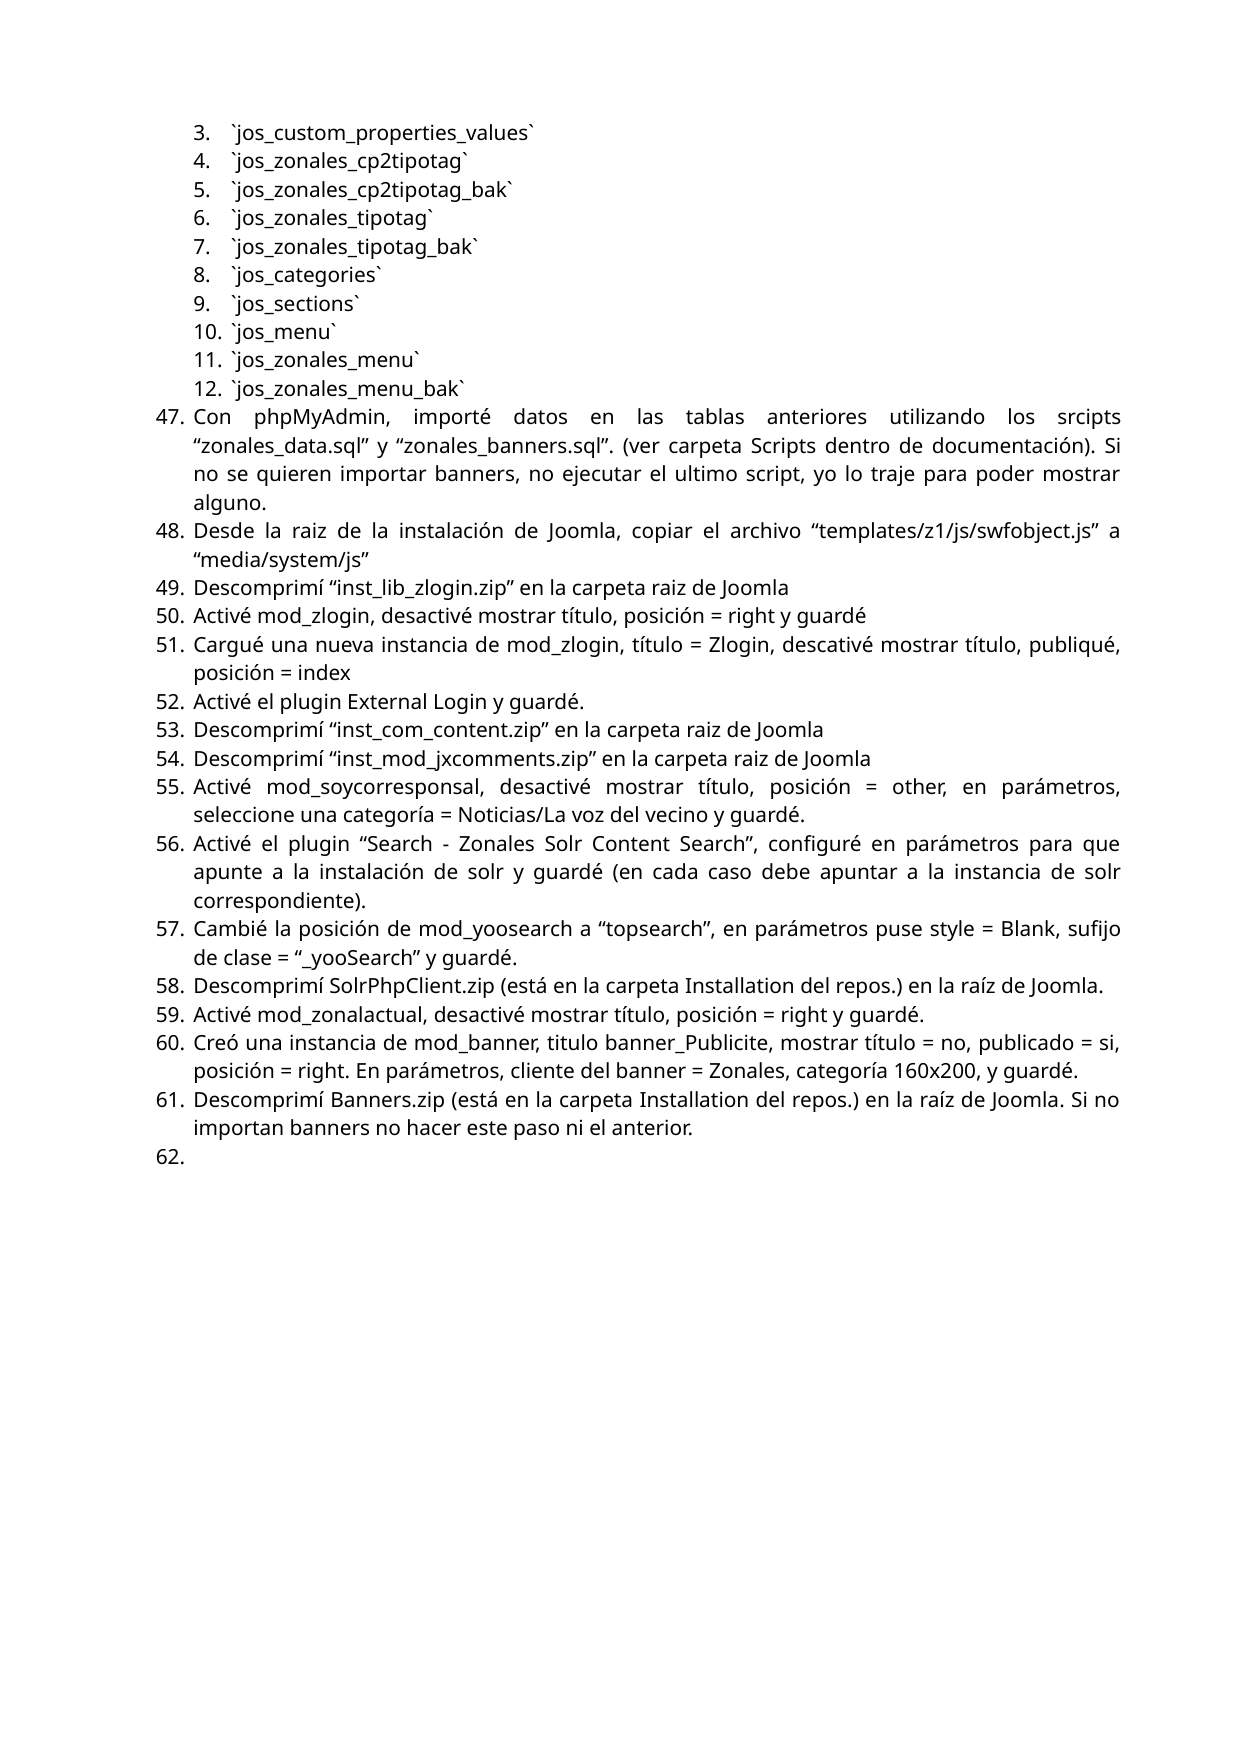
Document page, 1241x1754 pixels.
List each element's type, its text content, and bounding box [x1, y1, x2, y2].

list `jos_menu` [193, 317, 1122, 346]
list `jos_zonales_menu_bak` [193, 374, 1122, 402]
list `jos_sections` [193, 289, 1122, 317]
list Con phpMyAdmin, importé datos en las tablas anteriores utilizando los srcipts “zonales_data.sql” y “zonales_banners.sql”. (ver carpeta Scripts dentro de documentación). Si no se quieren importar banners, no ejecutar el ultimo script, yo lo traje para poder mostrar alguno. [156, 402, 1122, 516]
list Creó una instancia de mod_banner, titulo banner_Publicite, mostrar título = no, publicado = si, posición = right. En parámetros, cliente del banner = Zonales, categoría 160x200, y guardé. [156, 1028, 1122, 1085]
list Descomprimí Banners.zip (está en la carpeta Installation del repos.) en la raíz de Joomla. Si no importan banners no hacer este paso ni el anterior. [156, 1085, 1122, 1142]
list `jos_zonales_cp2tipotag` [193, 147, 1122, 175]
list Activé el plugin External Login y guardé. [156, 687, 1122, 715]
list Descomprimí “inst_com_content.zip” en la carpeta raiz de Joomla [156, 715, 1122, 744]
list `jos_custom_properties_values` [193, 118, 1122, 147]
list Cambié la posición de mod_yoosearch a “topsearch”, en parámetros puse style = Blank, sufijo de clase = “_yooSearch” y guardé. [156, 914, 1122, 971]
list `jos_zonales_tipotag_bak` [193, 232, 1122, 260]
list Activé mod_zonalactual, desactivé mostrar título, posición = right y guardé. [156, 1000, 1122, 1028]
list Activé mod_soycorresponsal, desactivé mostrar título, posición = other, en parámetros, seleccione una categoría = Noticias/La voz del vecino y guardé. [156, 772, 1122, 829]
list `jos_zonales_cp2tipotag_bak` [193, 175, 1122, 203]
list Desde la raiz de la instalación de Joomla, copiar el archivo “templates/z1/js/swfobject.js” a “media/system/js” [156, 516, 1122, 573]
list Activé el plugin “Search - Zonales Solr Content Search”, configuré en parámetros para que apunte a la instalación de solr y guardé (en cada caso debe apuntar a la instancia de solr correspondiente). [156, 829, 1122, 914]
list `jos_zonales_menu` [193, 346, 1122, 374]
list Cargué una nueva instancia de mod_zlogin, título = Zlogin, descativé mostrar título, publiqué, posición = index [156, 630, 1122, 687]
list Descomprimí “inst_mod_jxcomments.zip” en la carpeta raiz de Joomla [156, 744, 1122, 772]
list Descomprimí “inst_lib_zlogin.zip” en la carpeta raiz de Joomla [156, 573, 1122, 602]
list Descomprimí SolrPhpClient.zip (está en la carpeta Installation del repos.) en la raíz de Joomla. [156, 971, 1122, 1000]
list `jos_categories` [193, 260, 1122, 289]
list `jos_zonales_tipotag` [193, 203, 1122, 232]
list Activé mod_zlogin, desactivé mostrar título, posición = right y guardé [156, 602, 1122, 630]
